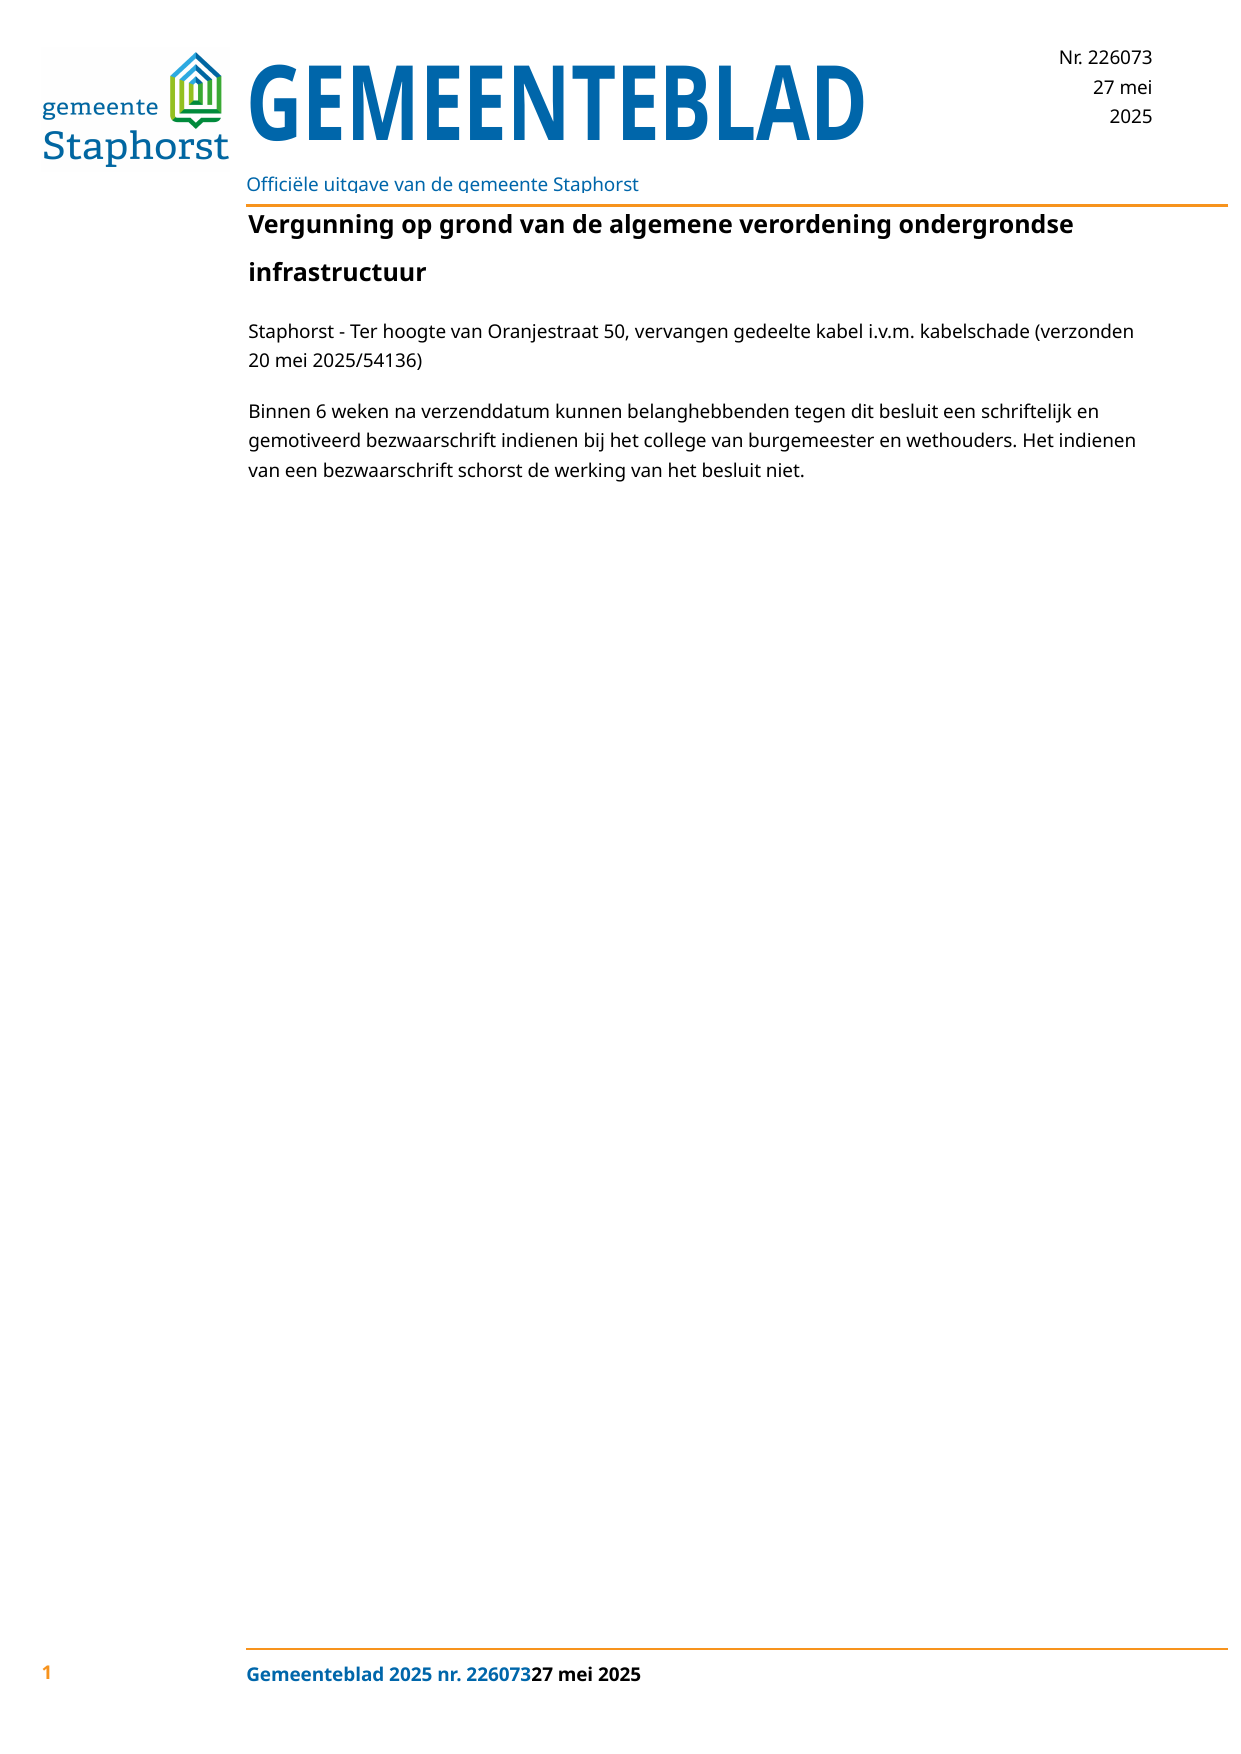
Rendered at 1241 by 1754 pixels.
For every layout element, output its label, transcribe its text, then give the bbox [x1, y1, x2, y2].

text Staphorst - Ter hoogte van Oranjestraat 50, vervangen gedeelte kabel i.v.m. kabelschade (verzonden 20 mei 2025/54136) [248, 318, 1152, 373]
text Binnen 6 weken na verzenddatum kunnen belanghebbenden tegen dit besluit een schriftelijk en gemotiveerd bezwaarschrift indienen bij het college van burgemeester en wethouders. Het indienen van een bezwaarschrift schorst de werking van het besluit niet. [248, 398, 1152, 483]
text Vergunning op grond van de algemene verordening ondergrondse infrastructuur [248, 207, 1152, 288]
picture [41, 47, 231, 172]
